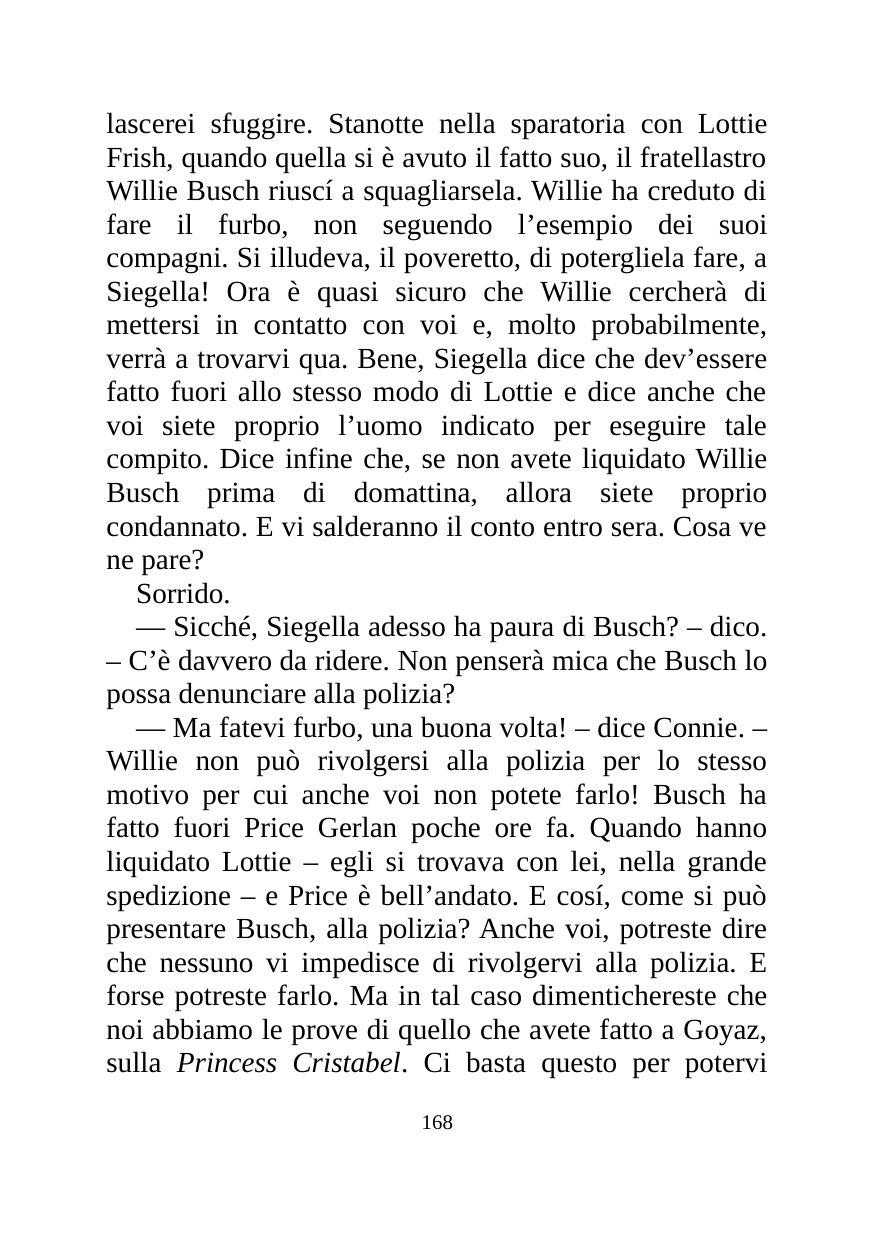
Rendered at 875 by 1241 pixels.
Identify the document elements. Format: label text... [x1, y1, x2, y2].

text lascerei sfuggire. Stanotte nella sparatoria con Lottie Frish, quando quella si è avuto il fatto suo, il fratellastro Willie Busch riuscí a squagliarsela. Willie ha creduto di fare il furbo, non seguendo l’esempio dei suoi compagni. Si illudeva, il poveretto, di potergliela fare, a Siegella! Ora è quasi sicuro che Willie cercherà di mettersi in contatto con voi e, molto probabilmente, verrà a trovarvi qua. Bene, Siegella dice che dev’essere fatto fuori allo stesso modo di Lottie e dice anche che voi siete proprio l’uomo indicato per eseguire tale compito. Dice infine che, se non avete liquidato Willie Busch prima di domattina, allora siete proprio condannato. E vi salderanno il conto entro sera. Cosa ve ne pare? [106, 106, 768, 576]
text Sorrido. [106, 576, 768, 609]
text — Ma fatevi furbo, una buona volta! – dice Connie. – Willie non può rivolgersi alla polizia per lo stesso motivo per cui anche voi non potete farlo! Busch ha fatto fuori Price Gerlan poche ore fa. Quando hanno liquidato Lottie – egli si trovava con lei, nella grande spedizione – e Price è bell’andato. E cosí, come si può presentare Busch, alla polizia? Anche voi, potreste dire che nessuno vi impedisce di rivolgervi alla polizia. E forse potreste farlo. Ma in tal caso dimentichereste che noi abbiamo le prove di quello che avete fatto a Goyaz, sulla Princess Cristabel. Ci basta questo per potervi [106, 710, 768, 1079]
text — Sicché, Siegella adesso ha paura di Busch? – dico. – C’è davvero da ridere. Non penserà mica che Busch lo possa denunciare alla polizia? [106, 609, 768, 710]
